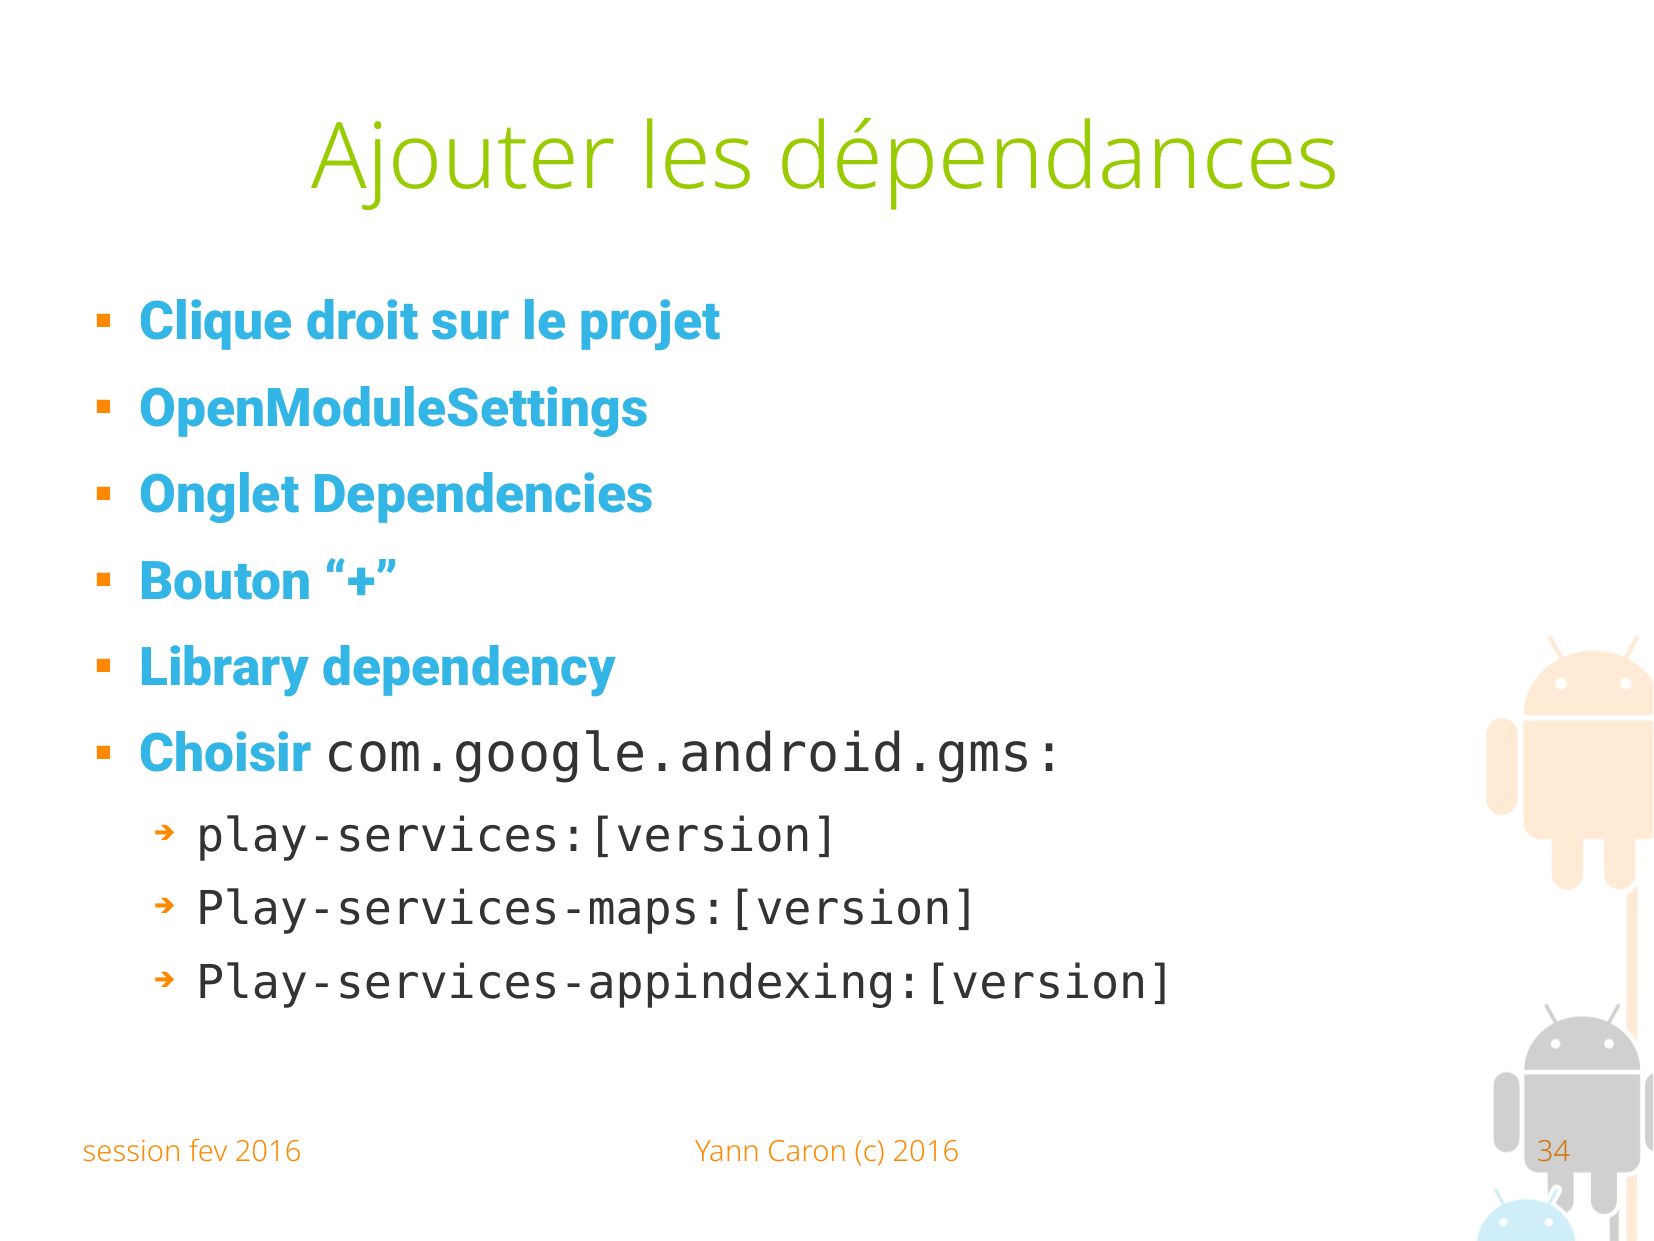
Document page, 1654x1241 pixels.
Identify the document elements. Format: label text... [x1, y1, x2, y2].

list Clique droit sur le projet OpenModuleSettings Onglet Dependencies Bouton “+” Library dependency Choisir com.google.android.gms: play-services:[version] Play-services-maps:[version] Play-services-appindexing:[version] [82, 290, 1546, 1010]
picture [240, 423, 1654, 1241]
title Ajouter les dépendances [82, 49, 1571, 257]
